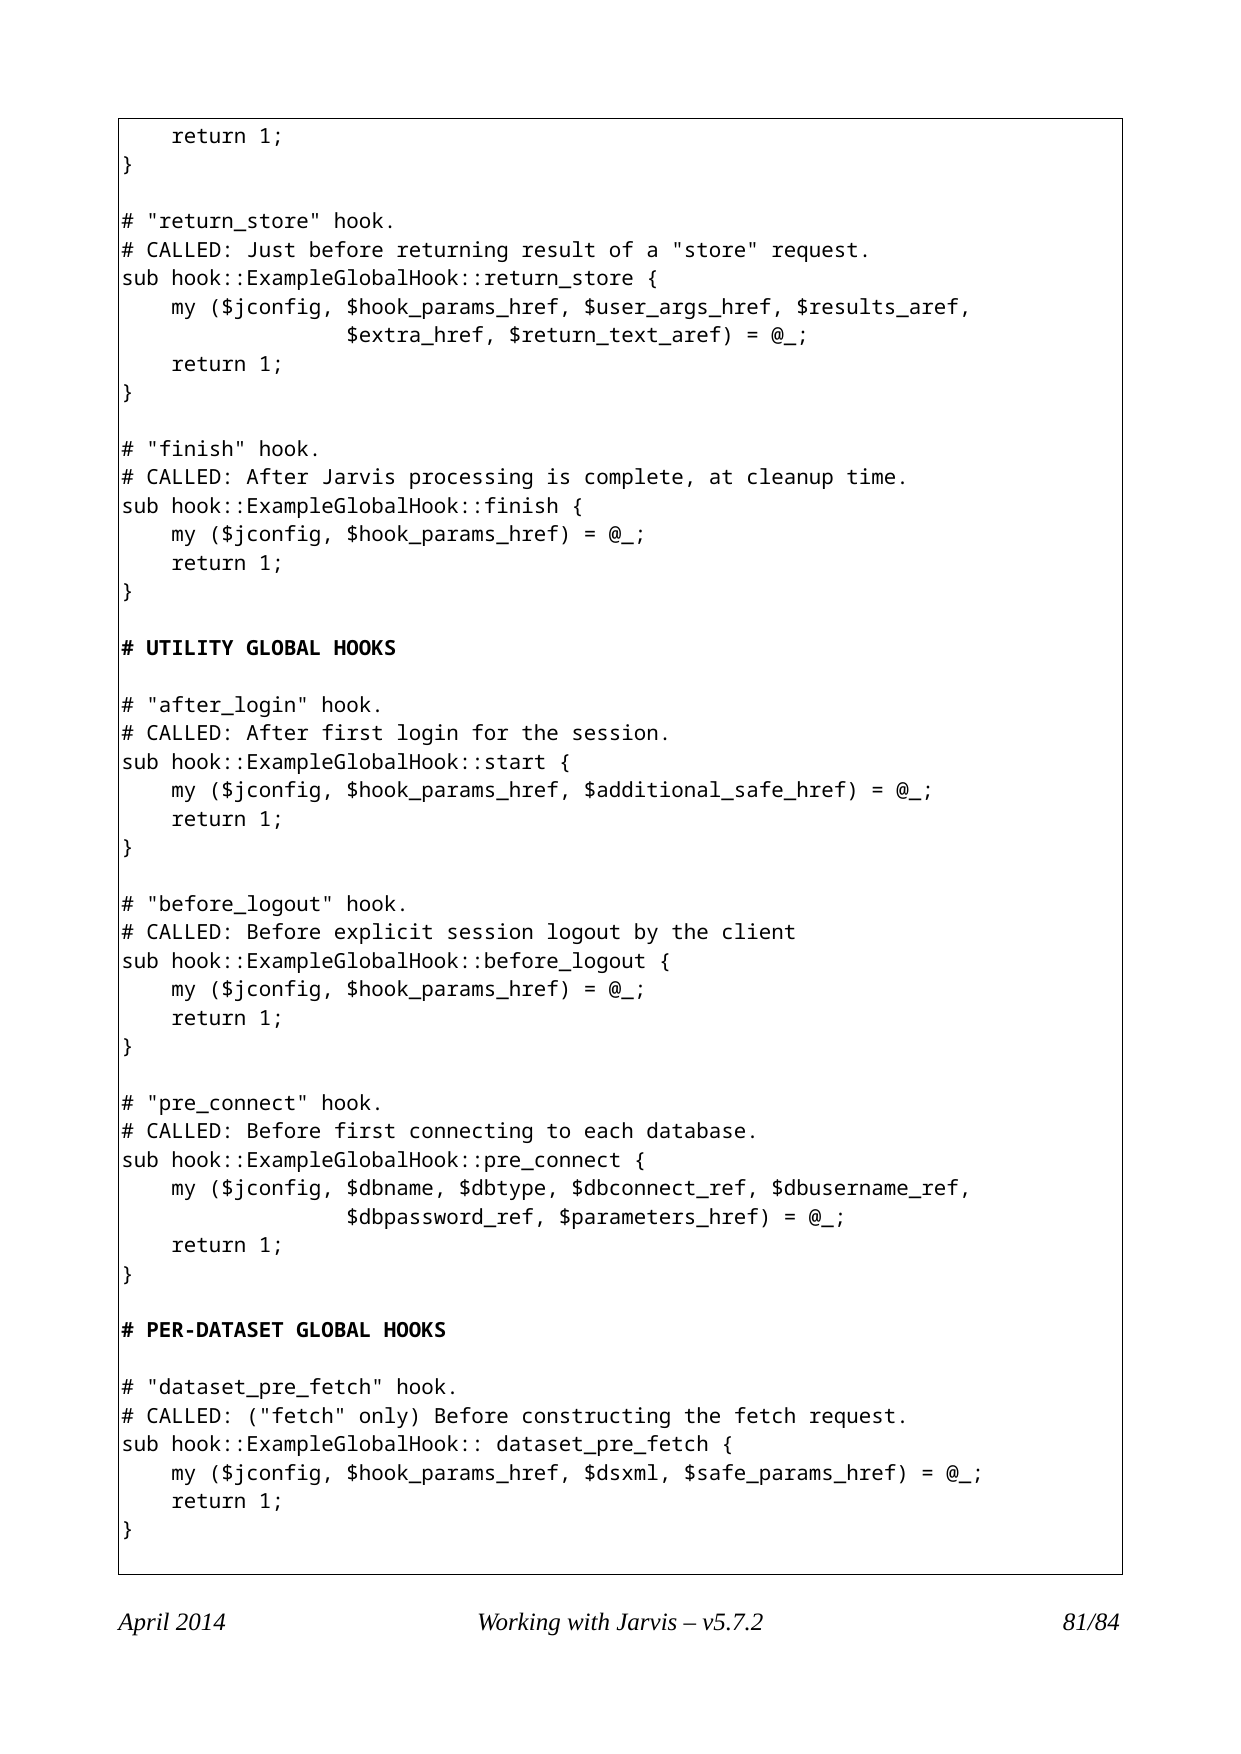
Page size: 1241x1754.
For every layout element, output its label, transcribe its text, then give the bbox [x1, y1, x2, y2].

text return 1; [119, 545, 1122, 573]
text # "before_logout" hook. [119, 886, 1122, 914]
text # "return_store" hook. [119, 203, 1122, 232]
text # CALLED: ("fetch" only) Before constructing the fetch request. [119, 1398, 1122, 1426]
text sub hook::ExampleGlobalHook::finish { [119, 488, 1122, 516]
text # CALLED: Just before returning result of a "store" request. [119, 232, 1122, 260]
text # UTILITY GLOBAL HOOKS [119, 630, 1122, 661]
text my ($jconfig, $dbname, $dbtype, $dbconnect_ref, $dbusername_ref, [119, 1170, 1122, 1199]
text # "finish" hook. [119, 431, 1122, 459]
text # "dataset_pre_fetch" hook. [119, 1369, 1122, 1398]
text # "after_login" hook. [119, 687, 1122, 715]
text return 1; [119, 1483, 1122, 1512]
text # CALLED: Before first connecting to each database. [119, 1113, 1122, 1142]
text return 1; [119, 346, 1122, 374]
text sub hook::ExampleGlobalHook::return_store { [119, 260, 1122, 289]
text # CALLED: After Jarvis processing is complete, at cleanup time. [119, 459, 1122, 488]
text # CALLED: Before explicit session logout by the client [119, 914, 1122, 943]
text $dbpassword_ref, $parameters_href) = @_; [119, 1199, 1122, 1227]
text return 1; [119, 1000, 1122, 1028]
text } [119, 147, 1122, 178]
text sub hook::ExampleGlobalHook::pre_connect { [119, 1142, 1122, 1170]
text } [119, 374, 1122, 406]
text my ($jconfig, $hook_params_href, $additional_safe_href) = @_; [119, 772, 1122, 801]
text sub hook::ExampleGlobalHook:: dataset_pre_fetch { [119, 1426, 1122, 1455]
text return 1; [119, 801, 1122, 829]
text } [119, 573, 1122, 604]
text sub hook::ExampleGlobalHook::before_logout { [119, 943, 1122, 971]
text # "pre_connect" hook. [119, 1085, 1122, 1113]
text } [119, 1028, 1122, 1059]
text return 1; [119, 119, 1122, 147]
text my ($jconfig, $hook_params_href, $dsxml, $safe_params_href) = @_; [119, 1455, 1122, 1483]
text my ($jconfig, $hook_params_href) = @_; [119, 516, 1122, 545]
text my ($jconfig, $hook_params_href, $user_args_href, $results_aref, [119, 289, 1122, 317]
text $extra_href, $return_text_aref) = @_; [119, 317, 1122, 346]
text # PER-DATASET GLOBAL HOOKS [119, 1312, 1122, 1344]
text } [119, 1256, 1122, 1287]
text } [119, 829, 1122, 861]
text my ($jconfig, $hook_params_href) = @_; [119, 971, 1122, 1000]
text } [119, 1512, 1122, 1543]
text # CALLED: After first login for the session. [119, 715, 1122, 744]
text return 1; [119, 1227, 1122, 1256]
text sub hook::ExampleGlobalHook::start { [119, 744, 1122, 772]
